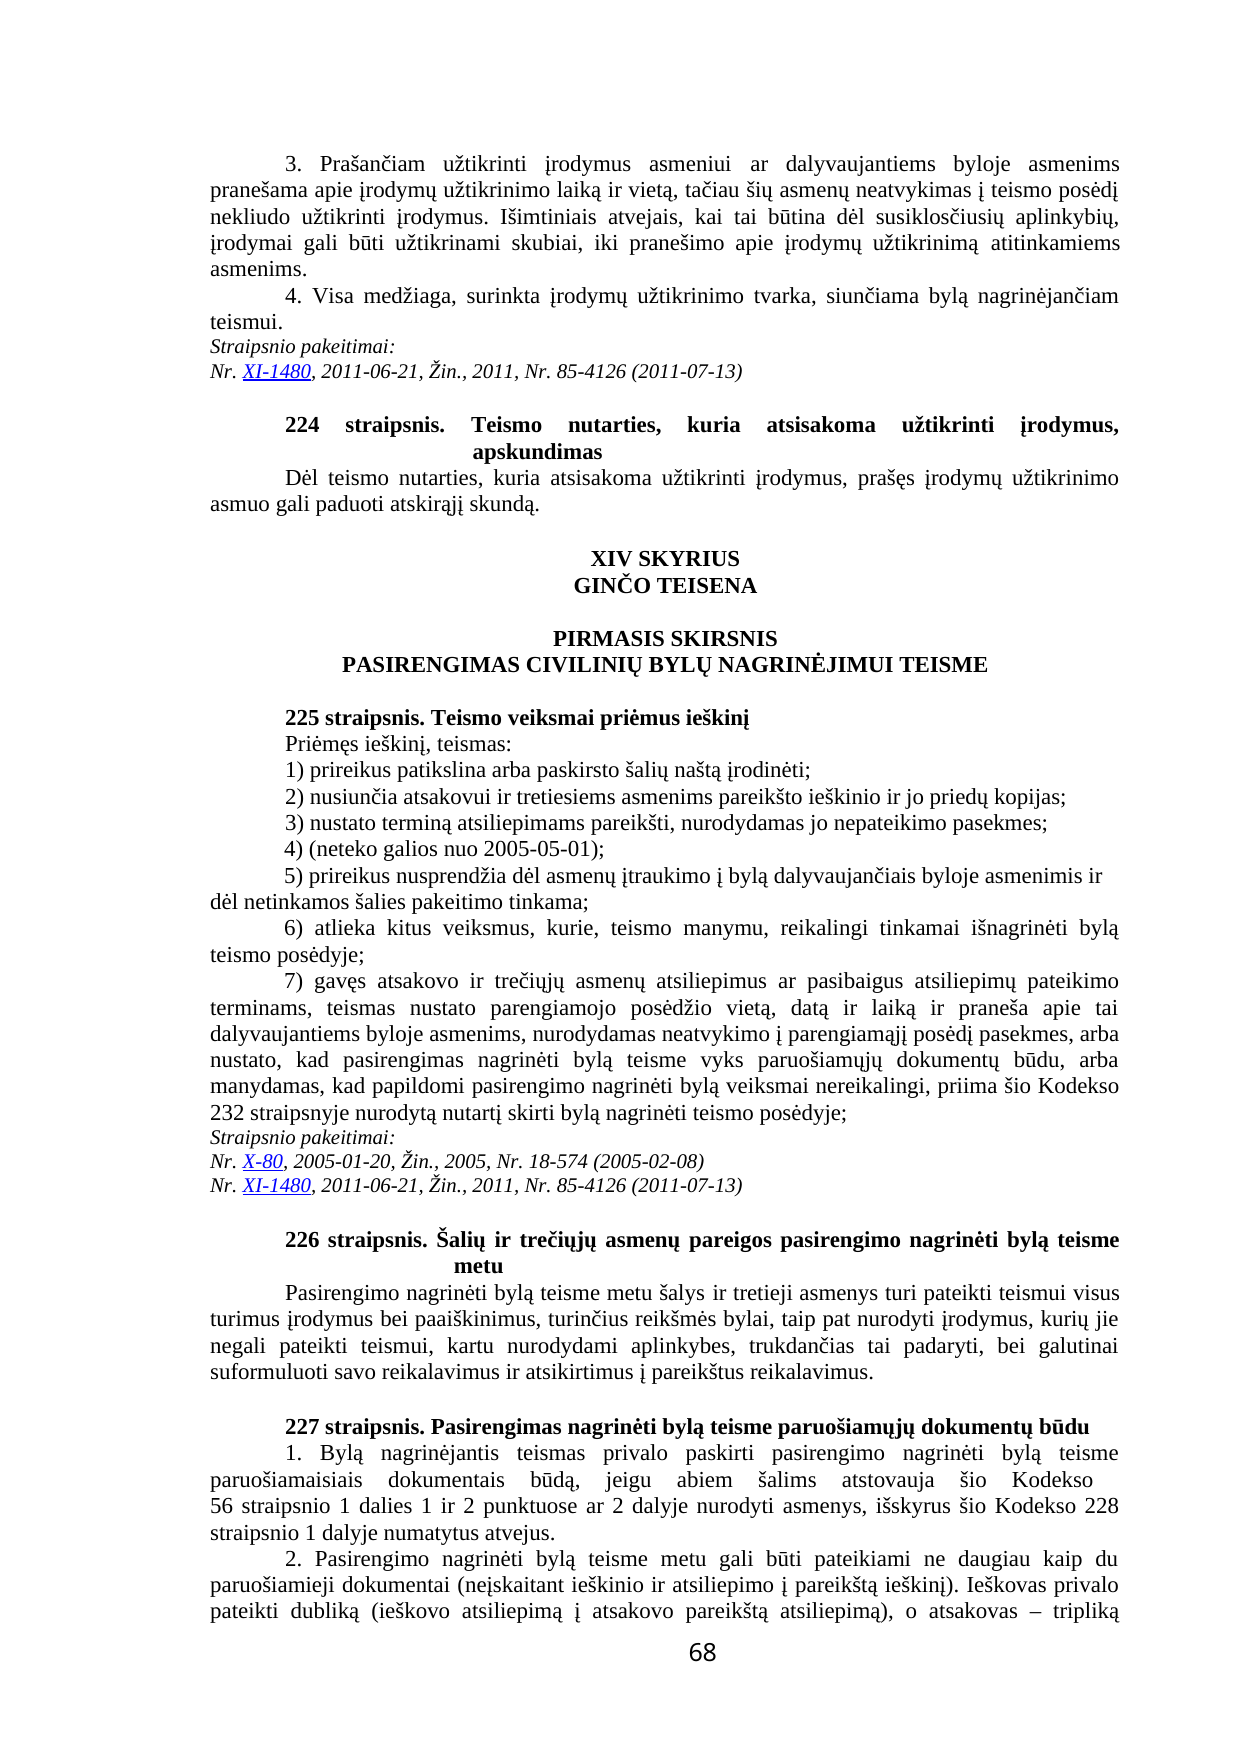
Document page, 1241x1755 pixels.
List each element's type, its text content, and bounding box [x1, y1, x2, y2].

text Straipsnio pakeitimai: [210, 334, 1120, 358]
text 1) prireikus patikslina arba paskirsto šalių naštą įrodinėti; [210, 756, 1120, 783]
text Nr. X-80, 2005-01-20, Žin., 2005, Nr. 18-574 (2005-02-08) [210, 1149, 1120, 1173]
text 1. Bylą nagrinėjantis teismas privalo paskirti pasirengimo nagrinėti bylą teisme paruošiamaisiais dokumentais būdą, jeigu abiem šalims atstovauja šio Kodekso 56 straipsnio 1 dalies 1 ir 2 punktuose ar 2 dalyje nurodyti asmenys, išskyrus šio Kodekso 228 straipsnio 1 dalyje numatytus atvejus. [210, 1439, 1120, 1545]
text 4. Visa medžiaga, surinkta įrodymų užtikrinimo tvarka, siunčiama bylą nagrinėjančiam teismui. [210, 282, 1120, 334]
text Priėmęs ieškinį, teismas: [210, 730, 1120, 756]
text 225 straipsnis. Teismo veiksmai priėmus ieškinį [210, 704, 1120, 730]
subtitle GINČO TEISENA [210, 572, 1120, 598]
subtitle Pasirengimas civilinių bylų nagrinėjimui TEISME [210, 651, 1120, 677]
text 3) nustato terminą atsiliepimams pareikšti, nurodydamas jo nepateikimo pasekmes; [210, 809, 1120, 835]
text 224 straipsnis. Teismo nutarties, kuria atsisakoma užtikrinti įrodymus, apskundimas [285, 411, 1120, 464]
text Nr. XI-1480, 2011-06-21, Žin., 2011, Nr. 85-4126 (2011-07-13) [210, 358, 1120, 383]
text 2. Pasirengimo nagrinėti bylą teisme metu gali būti pateikiami ne daugiau kaip du paruošiamieji dokumentai (neįskaitant ieškinio ir atsiliepimo į pareikštą ieškinį). Ieškovas privalo pateikti dubliką (ieškovo atsiliepimą į atsakovo pareikštą atsiliepimą), o atsakovas – tripliką [210, 1545, 1120, 1624]
text 3. Prašančiam užtikrinti įrodymus asmeniui ar dalyvaujantiems byloje asmenims pranešama apie įrodymų užtikrinimo laiką ir vietą, tačiau šių asmenų neatvykimas į teismo posėdį nekliudo užtikrinti įrodymus. Išimtiniais atvejais, kai tai būtina dėl susiklosčiusių aplinkybių, įrodymai gali būti užtikrinami skubiai, iki pranešimo apie įrodymų užtikrinimą atitinkamiems asmenims. [210, 150, 1120, 282]
subtitle XIV SKYRIUS [210, 546, 1120, 572]
subtitle PirmasIS skirsnis [210, 624, 1120, 651]
text Dėl teismo nutarties, kuria atsisakoma užtikrinti įrodymus, prašęs įrodymų užtikrinimo asmuo gali paduoti atskirąjį skundą. [210, 464, 1120, 517]
text 2) nusiunčia atsakovui ir tretiesiems asmenims pareikšto ieškinio ir jo priedų kopijas; [210, 783, 1120, 809]
text 7) gavęs atsakovo ir trečiųjų asmenų atsiliepimus ar pasibaigus atsiliepimų pateikimo terminams, teismas nustato parengiamojo posėdžio vietą, datą ir laiką ir praneša apie tai dalyvaujantiems byloje asmenims, nurodydamas neatvykimo į parengiamąjį posėdį pasekmes, arba nustato, kad pasirengimas nagrinėti bylą teisme vyks paruošiamųjų dokumentų būdu, arba manydamas, kad papildomi pasirengimo nagrinėti bylą veiksmai nereikalingi, priima šio Kodekso 232 straipsnyje nurodytą nutartį skirti bylą nagrinėti teismo posėdyje; [210, 967, 1120, 1125]
text Nr. XI-1480, 2011-06-21, Žin., 2011, Nr. 85-4126 (2011-07-13) [210, 1173, 1120, 1197]
text 4) (neteko galios nuo 2005-05-01); [210, 835, 1120, 862]
text Pasirengimo nagrinėti bylą teisme metu šalys ir tretieji asmenys turi pateikti teismui visus turimus įrodymus bei paaiškinimus, turinčius reikšmės bylai, taip pat nurodyti įrodymus, kurių jie negali pateikti teismui, kartu nurodydami aplinkybes, trukdančias tai padaryti, bei galutinai suformuluoti savo reikalavimus ir atsikirtimus į pareikštus reikalavimus. [210, 1279, 1120, 1384]
text 226 straipsnis. Šalių ir trečiųjų asmenų pareigos pasirengimo nagrinėti bylą teisme metu [285, 1226, 1120, 1279]
text 227 straipsnis. Pasirengimas nagrinėti bylą teisme paruošiamųjų dokumentų būdu [285, 1413, 1120, 1439]
text 5) prireikus nusprendžia dėl asmenų įtraukimo į bylą dalyvaujančiais byloje asmenimis ir dėl netinkamos šalies pakeitimo tinkama; [210, 862, 1120, 914]
text Straipsnio pakeitimai: [210, 1125, 1120, 1149]
text 6) atlieka kitus veiksmus, kurie, teismo manymu, reikalingi tinkamai išnagrinėti bylą teismo posėdyje; [210, 914, 1120, 967]
